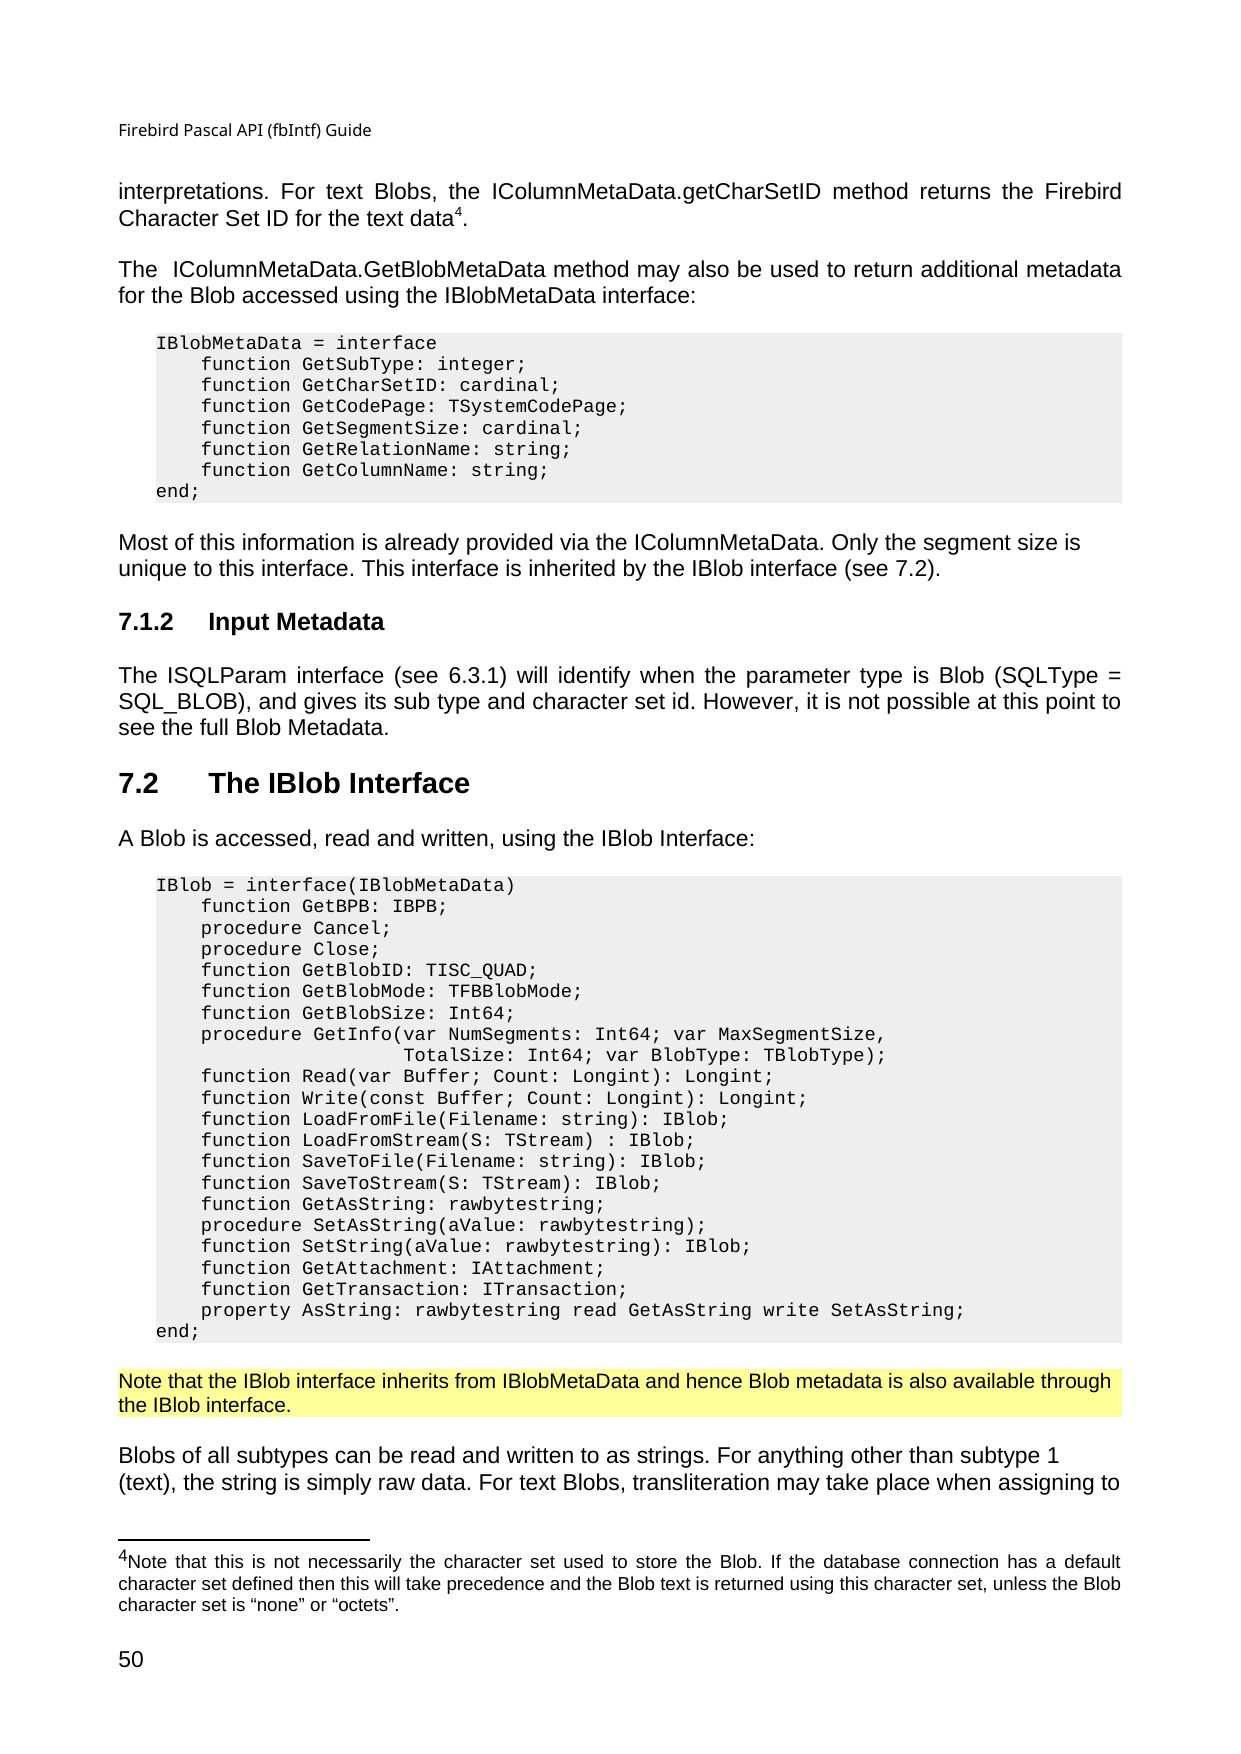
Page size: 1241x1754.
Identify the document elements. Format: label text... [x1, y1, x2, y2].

text function GetBlobSize: Int64; [156, 1003, 1122, 1025]
text TotalSize: Int64; var BlobType: TBlobType); [156, 1046, 1122, 1067]
subtitle Input Metadata [118, 607, 1122, 636]
text Note that this is not necessarily the character set used to store the Blob. If the database connection has a default character set defined then this will take precedence and the Blob text is returned using this character set, unless the Blob character set is “none” or “octets”. [118, 1546, 1122, 1616]
text property AsString: rawbytestring read GetAsString write SetAsString; [156, 1301, 1122, 1322]
text A Blob is accessed, read and written, using the IBlob Interface: [118, 825, 1122, 851]
text function GetBlobMode: TFBBlobMode; [156, 982, 1122, 1003]
text Most of this information is already provided via the IColumnMetaData. Only the segment size is unique to this interface. This interface is inherited by the IBlob interface (see 7.2). [118, 529, 1122, 582]
subtitle The IBlob Interface [118, 766, 1122, 799]
text function GetBPB: IBPB; [156, 897, 1122, 918]
text function GetBlobID: TISC_QUAD; [156, 961, 1122, 982]
text function GetCharSetID: cardinal; [156, 376, 1122, 397]
text function GetSegmentSize: cardinal; [156, 418, 1122, 440]
text function GetSubType: integer; [156, 355, 1122, 376]
text Note that the IBlob interface inherits from IBlobMetaData and hence Blob metadata is also available through the IBlob interface. [118, 1369, 1122, 1417]
text function SaveToFile(Filename: string): IBlob; [156, 1152, 1122, 1173]
text function GetCodePage: TSystemCodePage; [156, 397, 1122, 418]
text procedure Close; [156, 940, 1122, 961]
text The IColumnMetaData.GetBlobMetaData method may also be used to return additional metadata for the Blob accessed using the IBlobMetaData interface: [118, 256, 1122, 308]
text function Read(var Buffer; Count: Longint): Longint; [156, 1067, 1122, 1088]
text function GetAttachment: IAttachment; [156, 1258, 1122, 1280]
text end; [156, 482, 1122, 503]
text function GetAsString: rawbytestring; [156, 1195, 1122, 1216]
text procedure SetAsString(aValue: rawbytestring); [156, 1216, 1122, 1237]
text function LoadFromFile(Filename: string): IBlob; [156, 1110, 1122, 1131]
text IBlobMetaData = interface [156, 333, 1122, 355]
text procedure Cancel; [156, 918, 1122, 940]
text function GetRelationName: string; [156, 440, 1122, 461]
text The ISQLParam interface (see 6.3.1) will identify when the parameter type is Blob (SQLType = SQL_BLOB), and gives its sub type and character set id. However, it is not possible at this point to see the full Blob Metadata. [118, 662, 1122, 741]
text function GetColumnName: string; [156, 461, 1122, 482]
text function Write(const Buffer; Count: Longint): Longint; [156, 1088, 1122, 1110]
text function GetTransaction: ITransaction; [156, 1280, 1122, 1301]
text procedure GetInfo(var NumSegments: Int64; var MaxSegmentSize, [156, 1025, 1122, 1046]
text function LoadFromStream(S: TStream) : IBlob; [156, 1131, 1122, 1152]
text interpretations. For text Blobs, the IColumnMetaData.getCharSetID method returns the Firebird Character Set ID for the text data. [118, 178, 1122, 231]
text end; [156, 1322, 1122, 1343]
text function SaveToStream(S: TStream): IBlob; [156, 1173, 1122, 1195]
text function SetString(aValue: rawbytestring): IBlob; [156, 1237, 1122, 1258]
text Blobs of all subtypes can be read and written to as strings. For anything other than subtype 1 (text), the string is simply raw data. For text Blobs, transliteration may take place when assigning to [118, 1442, 1122, 1495]
text IBlob = interface(IBlobMetaData) [156, 876, 1122, 897]
